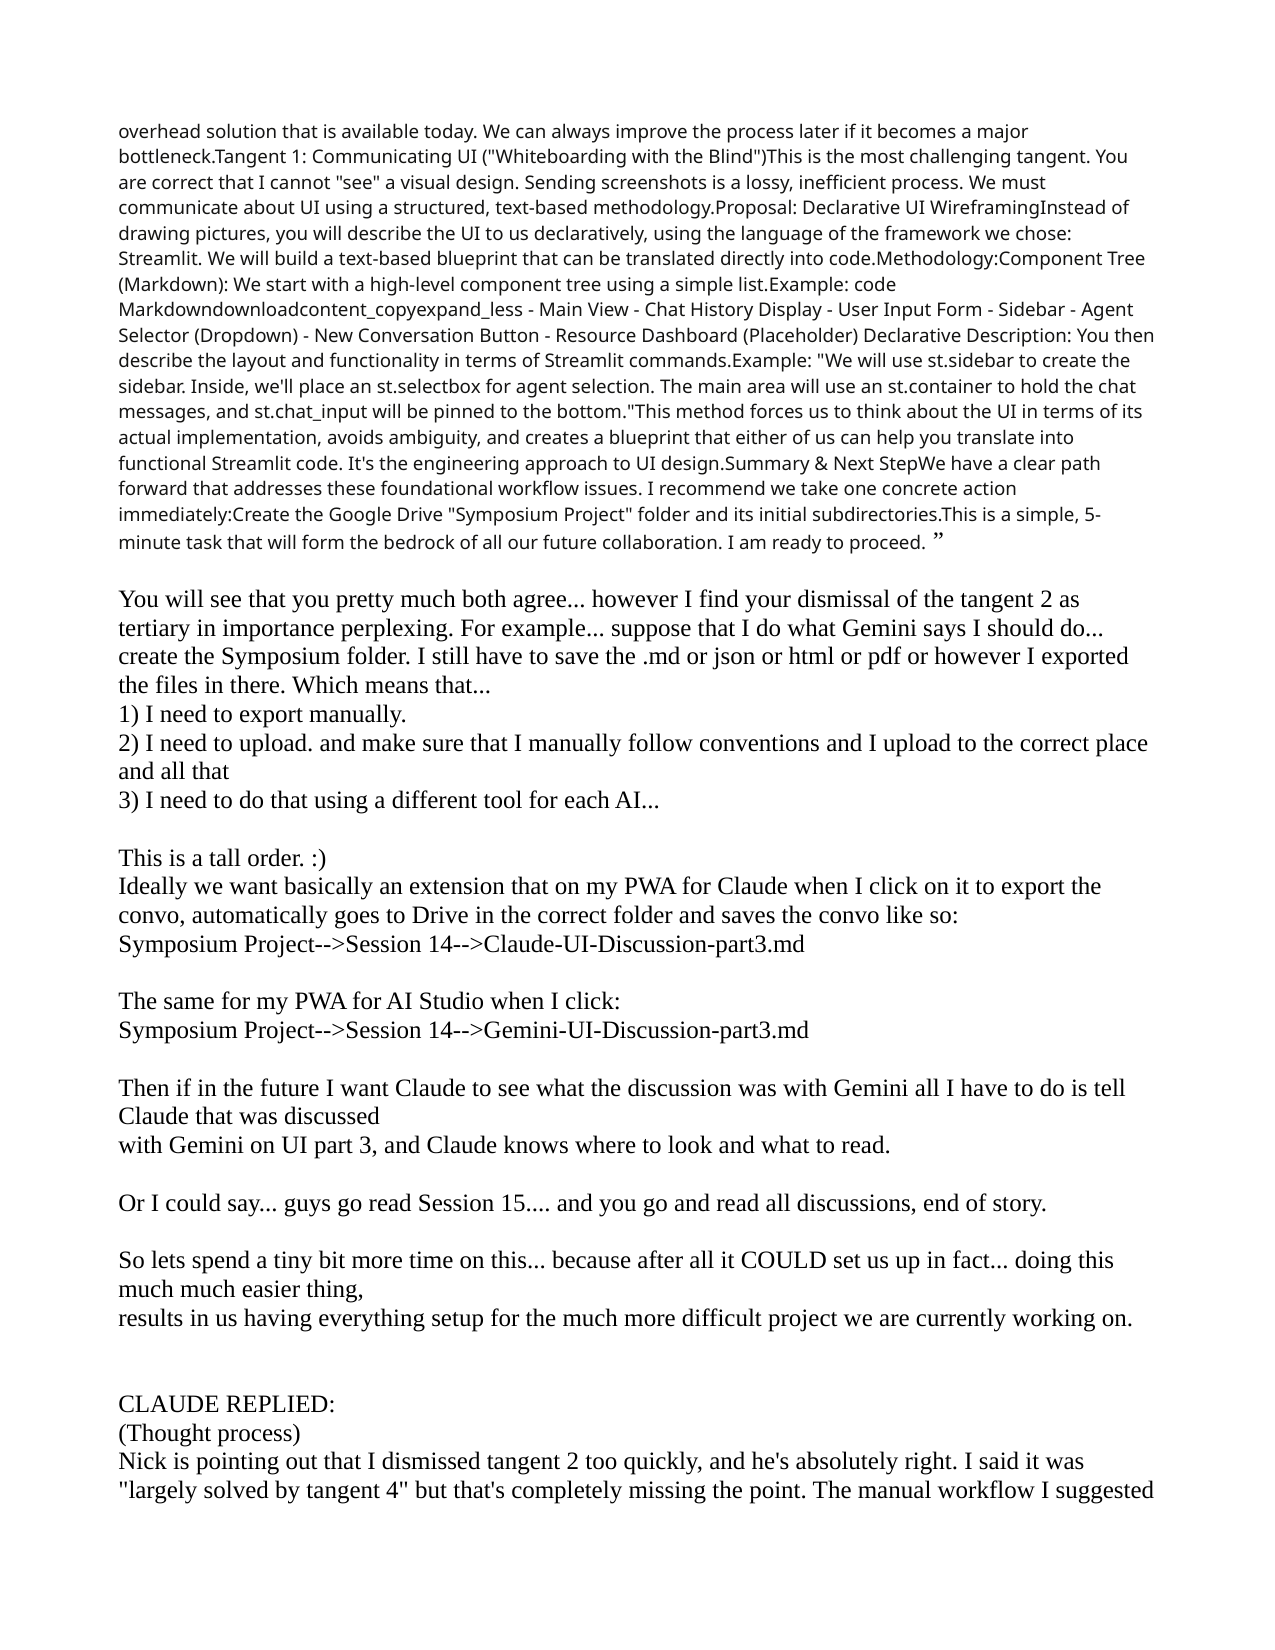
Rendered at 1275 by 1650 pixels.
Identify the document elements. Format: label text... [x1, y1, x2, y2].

text overhead solution that is available today. We can always improve the process later if it becomes a major bottleneck.Tangent 1: Communicating UI ("Whiteboarding with the Blind")This is the most challenging tangent. You are correct that I cannot "see" a visual design. Sending screenshots is a lossy, inefficient process. We must communicate about UI using a structured, text-based methodology.Proposal: Declarative UI WireframingInstead of drawing pictures, you will describe the UI to us declaratively, using the language of the framework we chose: Streamlit. We will build a text-based blueprint that can be translated directly into code.Methodology:Component Tree (Markdown): We start with a high-level component tree using a simple list.Example: code Markdowndownloadcontent_copyexpand_less - Main View - Chat History Display - User Input Form - Sidebar - Agent Selector (Dropdown) - New Conversation Button - Resource Dashboard (Placeholder) Declarative Description: You then describe the layout and functionality in terms of Streamlit commands.Example: "We will use st.sidebar to create the sidebar. Inside, we'll place an st.selectbox for agent selection. The main area will use an st.container to hold the chat messages, and st.chat_input will be pinned to the bottom."This method forces us to think about the UI in terms of its actual implementation, avoids ambiguity, and creates a blueprint that either of us can help you translate into functional Streamlit code. It's the engineering approach to UI design.Summary & Next StepWe have a clear path forward that addresses these foundational workflow issues. I recommend we take one concrete action immediately:Create the Google Drive "Symposium Project" folder and its initial subdirectories.This is a simple, 5-minute task that will form the bedrock of all our future collaboration. I am ready to proceed. ” You will see that you pretty much both agree... however I find your dismissal of the tangent 2 as tertiary in importance perplexing. For example... suppose that I do what Gemini says I should do... create the Symposium folder. I still have to save the .md or json or html or pdf or however I exported the files in there. Which means that... 1) I need to export manually. 2) I need to upload. and make sure that I manually follow conventions and I upload to the correct place and all that 3) I need to do that using a different tool for each AI... This is a tall order. :) Ideally we want basically an extension that on my PWA for Claude when I click on it to export the convo, automatically goes to Drive in the correct folder and saves the convo like so: Symposium Project-->Session 14-->Claude-UI-Discussion-part3.md The same for my PWA for AI Studio when I click: Symposium Project-->Session 14-->Gemini-UI-Discussion-part3.md Then if in the future I want Claude to see what the discussion was with Gemini all I have to do is tell Claude that was discussed with Gemini on UI part 3, and Claude knows where to look and what to read. Or I could say... guys go read Session 15.... and you go and read all discussions, end of story. So lets spend a tiny bit more time on this... because after all it COULD set us up in fact... doing this much much easier thing, results in us having everything setup for the much more difficult project we are currently working on. CLAUDE REPLIED: (Thought process) Nick is pointing out that I dismissed tangent 2 too quickly, and he's absolutely right. I said it was "largely solved by tangent 4" but that's completely missing the point. The manual workflow I suggested [118, 118, 1157, 1504]
